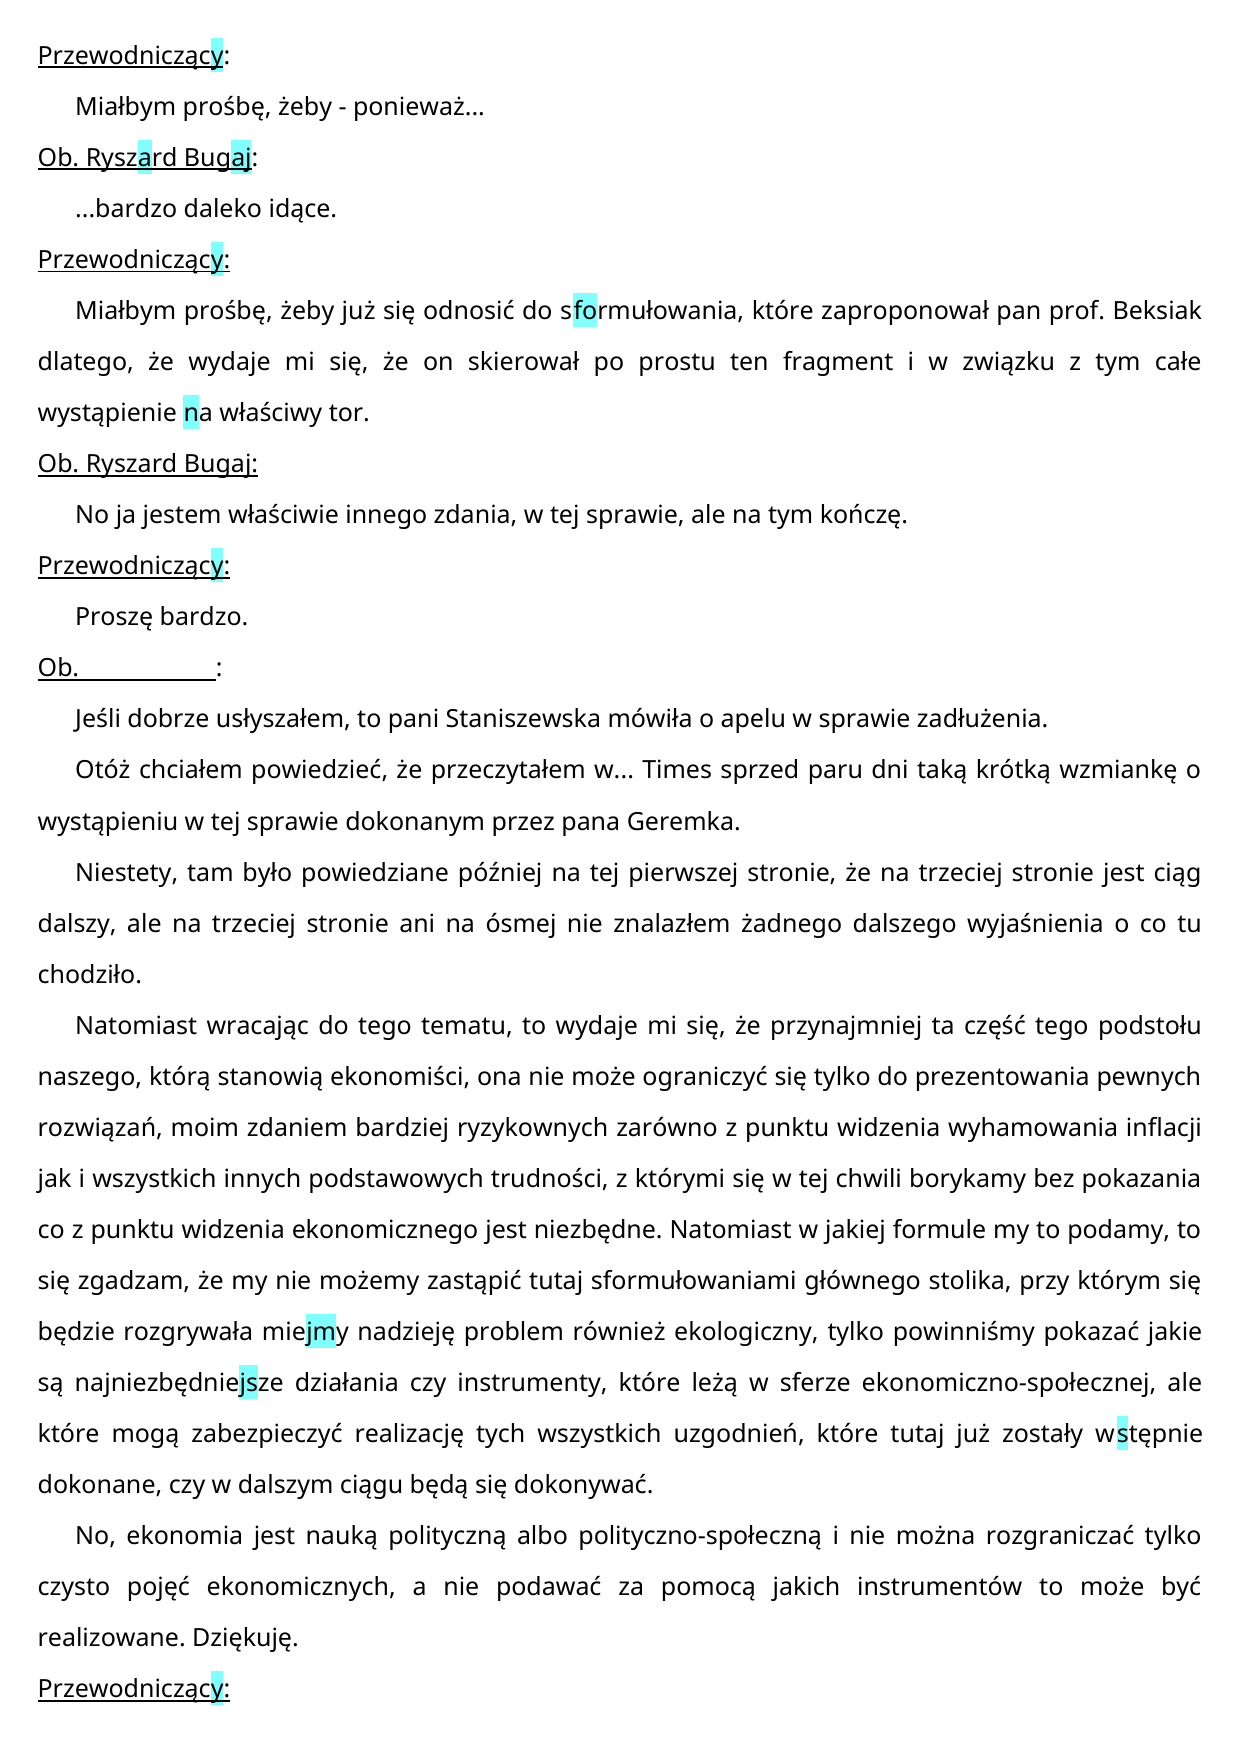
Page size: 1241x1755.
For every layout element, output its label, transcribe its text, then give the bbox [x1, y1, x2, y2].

text Miałbym prośbę, żeby - ponieważ... [37, 88, 1203, 123]
text Ob. Ryszard Bugaj: [37, 446, 1203, 480]
text Proszę bardzo. [37, 599, 1203, 633]
text Natomiast wracając do tego tematu, to wydaje mi się, że przynajmniej ta część tego podstołu naszego, którą stanowią ekonomiści, ona nie może ograniczyć się tylko do prezentowania pewnych rozwiązań, moim zdaniem bardziej ryzykownych zarówno z punktu widzenia wyhamowania inflacji jak i wszystkich innych podstawowych trudności, z którymi się w tej chwili borykamy bez pokazania co z punktu widzenia ekonomicznego jest niezbędne. Natomiast w jakiej formule my to podamy, to się zgadzam, że my nie możemy zastąpić tutaj sformułowaniami głównego stolika, przy którym się będzie rozgrywała miejmy nadzieję problem również ekologiczny, tylko powinniśmy pokazać jakie są najniezbędniejsze działania czy instrumenty, które leżą w sferze ekonomiczno-społecznej, ale które mogą zabezpieczyć realizację tych wszystkich uzgodnień, które tutaj już zostały wstępnie dokonane, czy w dalszym ciągu będą się dokonywać. [37, 1007, 1203, 1501]
text Przewodniczący: [37, 242, 1203, 276]
text Ob. : [37, 650, 1203, 684]
text No, ekonomia jest nauką polityczną albo polityczno-społeczną i nie można rozgraniczać tylko czysto pojęć ekonomicznych, a nie podawać za pomocą jakich instrumentów to może być realizowane. Dziękuję. [37, 1518, 1203, 1654]
text Przewodniczący: [37, 1671, 1203, 1705]
text Otóż chciałem powiedzieć, że przeczytałem w... Times sprzed paru dni taką krótką wzmiankę o wystąpieniu w tej sprawie dokonanym przez pana Geremka. [37, 752, 1203, 837]
text Przewodniczący: [37, 548, 1203, 582]
text Ob. Ryszard Bugaj: [37, 139, 1203, 174]
text Niestety, tam było powiedziane później na tej pierwszej stronie, że na trzeciej stronie jest ciąg dalszy, ale na trzeciej stronie ani na ósmej nie znalazłem żadnego dalszego wyjaśnienia o co tu chodziło. [37, 854, 1203, 990]
text Przewodniczący: [37, 37, 1203, 72]
text ...bardzo daleko idące. [37, 191, 1203, 225]
text No ja jestem właściwie innego zdania, w tej sprawie, ale na tym kończę. [37, 497, 1203, 531]
text Miałbym prośbę, żeby już się odnosić do sformułowania, które zaproponował pan prof. Beksiak dlatego, że wydaje mi się, że on skierował po prostu ten fragment i w związku z tym całe wystąpienie na właściwy tor. [37, 293, 1203, 429]
text Jeśli dobrze usłyszałem, to pani Staniszewska mówiła o apelu w sprawie zadłużenia. [37, 701, 1203, 735]
